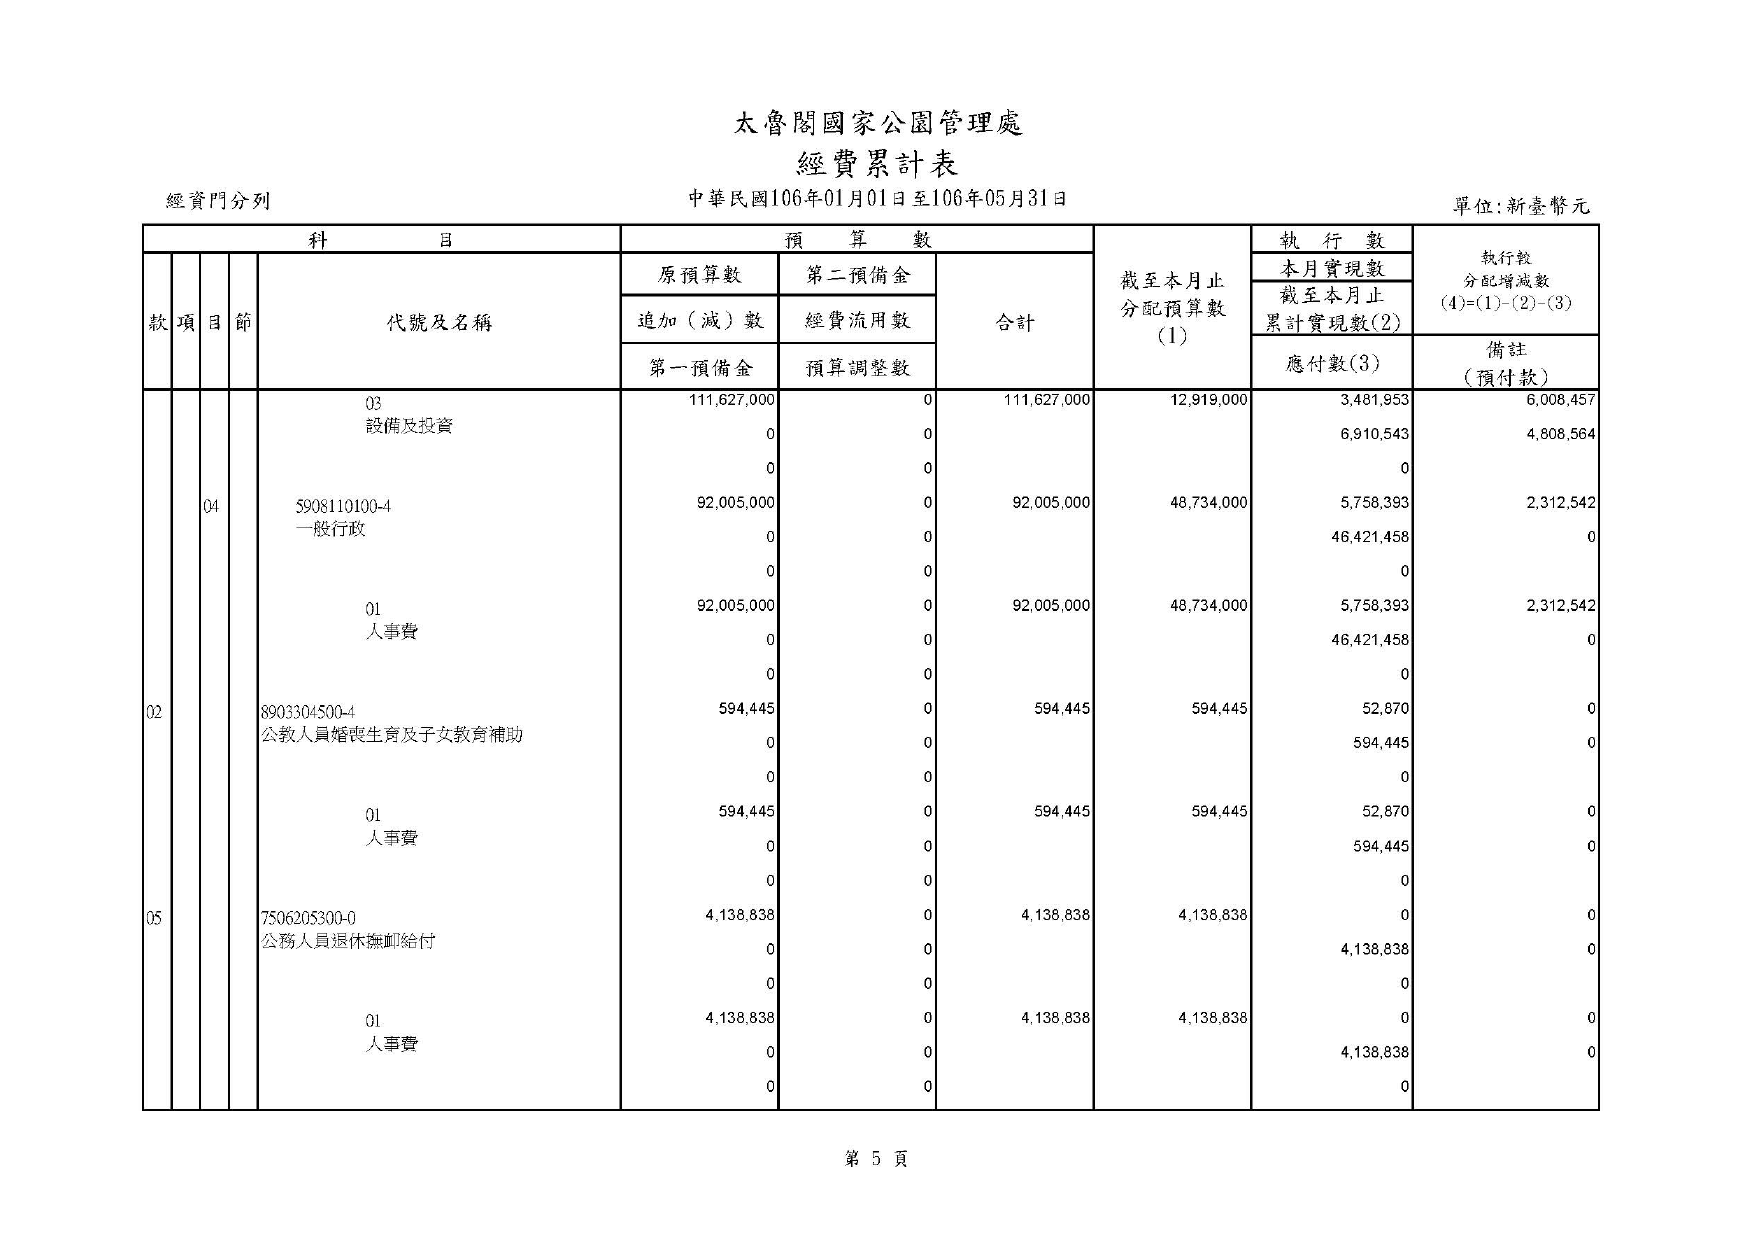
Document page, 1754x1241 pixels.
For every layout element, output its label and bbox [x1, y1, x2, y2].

picture [59, 59, 1695, 1216]
